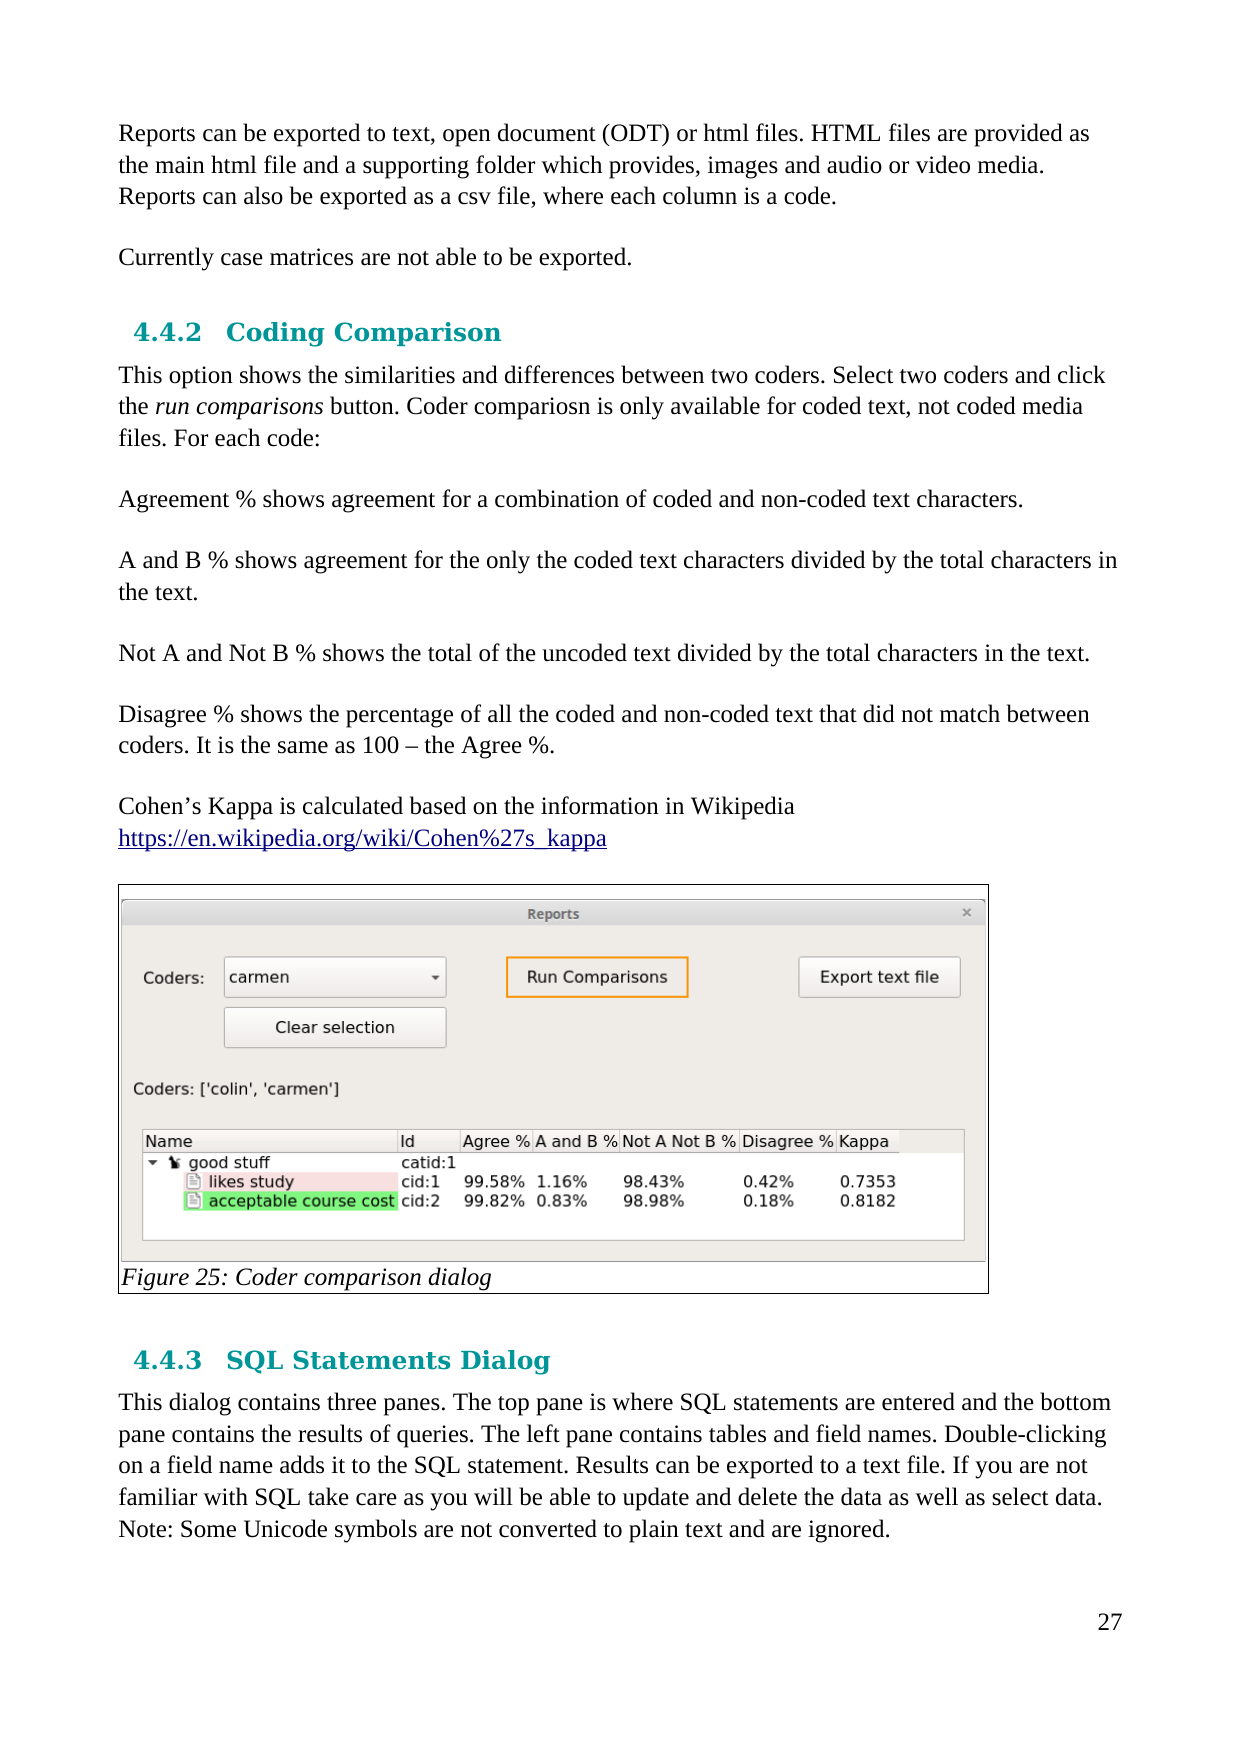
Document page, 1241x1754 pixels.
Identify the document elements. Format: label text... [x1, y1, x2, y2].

text This dialog contains three panes. The top pane is where SQL statements are entered and the bottom pane contains the results of queries. The left pane contains tables and field names. Double-clicking on a field name adds it to the SQL statement. Results can be exported to a text file. If you are not familiar with SQL take care as you will be able to update and delete the data as well as select data. Note: Some Unicode symbols are not converted to plain text and are ignored. [118, 1387, 1122, 1542]
text Agreement % shows agreement for a combination of coded and non-coded text characters. [118, 484, 1122, 513]
text Disagree % shows the percentage of all the coded and non-coded text that did not match between coders. It is the same as 100 – the Agree %. [118, 699, 1122, 759]
subtitle SQL Statements Dialog [124, 1346, 1122, 1375]
text A and B % shows agreement for the only the coded text characters divided by the total characters in the text. [118, 545, 1122, 605]
text This option shows the similarities and differences between two coders. Select two coders and click the run comparisons button. Coder compariosn is only available for coded text, not coded media files. For each code: [118, 360, 1122, 452]
text Currently case matrices are not able to be exported. [118, 242, 1122, 271]
subtitle Coding Comparison [124, 318, 1122, 347]
text Cohen’s Kappa is calculated based on the information in Wikipedia https://en.wikipedia.org/wiki/Cohen%27s_kappa [118, 791, 1122, 852]
text Reports can be exported to text, open document (ODT) or html files. HTML files are provided as the main html file and a supporting folder which provides, images and audio or video media. Reports can also be exported as a csv file, where each column is a code. [118, 118, 1122, 210]
text Not A and Not B % shows the total of the uncoded text divided by the total characters in the text. [118, 638, 1122, 666]
text Figure 25: Coder comparison dialog [121, 1262, 985, 1290]
picture [121, 899, 986, 1262]
